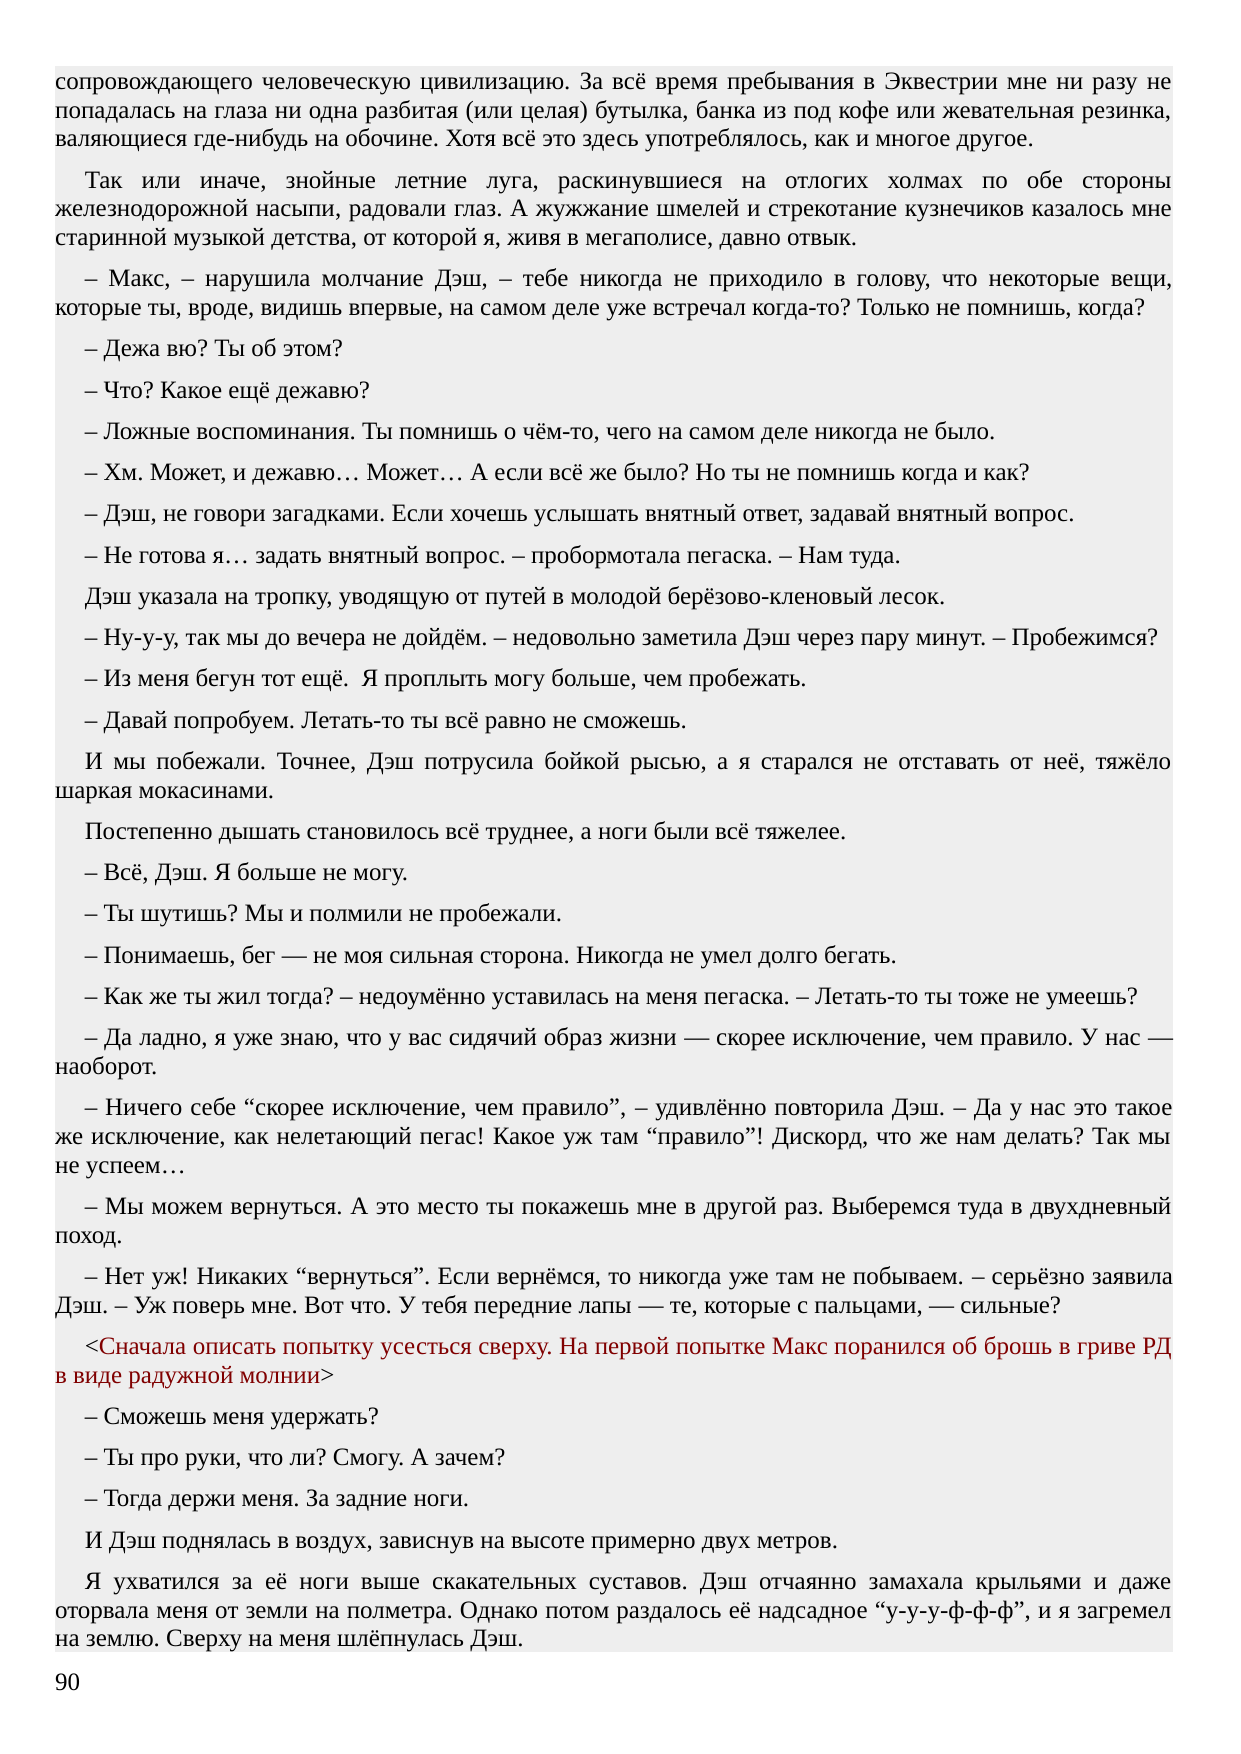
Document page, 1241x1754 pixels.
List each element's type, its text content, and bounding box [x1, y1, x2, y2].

text Я ухватился за её ноги выше скакательных суставов. Дэш отчаянно замахала крыльями и даже оторвала меня от земли на полметра. Однако потом раздалось её надсадное “у-у-у-ф-ф-ф”, и я загремел на землю. Сверху на меня шлёпнулась Дэш. [55, 1566, 1173, 1652]
text Дэш указала на тропку, уводящую от путей в молодой берёзово-кленовый лесок. [55, 581, 1173, 610]
text – Хм. Может, и дежавю… Может… А если всё же было? Но ты не помнишь когда и как? [55, 457, 1173, 486]
text И Дэш поднялась в воздух, зависнув на высоте примерно двух метров. [55, 1525, 1173, 1553]
text – Из меня бегун тот ещё. Я проплыть могу больше, чем пробежать. [55, 663, 1173, 692]
text – Как же ты жил тогда? – недоумённо уставилась на меня пегаска. – Летать-то ты тоже не умеешь? [55, 981, 1173, 1010]
text – Нет уж! Никаких “вернуться”. Если вернёмся, то никогда уже там не побываем. – серьёзно заявила Дэш. – Уж поверь мне. Вот что. У тебя передние лапы — те, которые с пальцами, — сильные? [55, 1261, 1173, 1318]
text – Давай попробуем. Летать-то ты всё равно не сможешь. [55, 705, 1173, 733]
text <Cначала описать попытку усесться сверху. На первой попытке Макс поранился об брошь в гриве РД в виде радужной молнии> [55, 1331, 1173, 1388]
text – Ничего себе “скорее исключение, чем правило”, – удивлённо повторила Дэш. – Да у нас это такое же исключение, как нелетающий пегас! Какое уж там “правило”! Дискорд, что же нам делать? Так мы не успеем… [55, 1092, 1173, 1178]
text – Что? Какое ещё дежавю? [55, 375, 1173, 403]
text – Не готова я… задать внятный вопрос. – пробормотала пегаска. – Нам туда. [55, 540, 1173, 568]
text – Понимаешь, бег — не моя сильная сторона. Никогда не умел долго бегать. [55, 940, 1173, 968]
text – Ну-у-у, так мы до вечера не дойдём. – недовольно заметила Дэш через пару минут. – Пробежимся? [55, 622, 1173, 651]
text И мы побежали. Точнее, Дэш потрусила бойкой рысью, а я старался не отставать от неё, тяжёло шаркая мокасинами. [55, 746, 1173, 803]
text – Всё, Дэш. Я больше не могу. [55, 857, 1173, 886]
text – Ты шутишь? Мы и полмили не пробежали. [55, 898, 1173, 927]
text – Макс, – нарушила молчание Дэш, – тебе никогда не приходило в голову, что некоторые вещи, которые ты, вроде, видишь впервые, на самом деле уже встречал когда-то? Только не помнишь, когда? [55, 263, 1173, 321]
text – Сможешь меня удержать? [55, 1401, 1173, 1430]
text – Тогда держи меня. За задние ноги. [55, 1483, 1173, 1512]
text – Мы можем вернуться. А это место ты покажешь мне в другой раз. Выберемся туда в двухдневный поход. [55, 1191, 1173, 1248]
text – Дежа вю? Ты об этом? [55, 333, 1173, 362]
text – Дэш, не говори загадками. Если хочешь услышать внятный ответ, задавай внятный вопрос. [55, 498, 1173, 527]
text – Да ладно, я уже знаю, что у вас сидячий образ жизни — скорее исключение, чем правило. У нас — наоборот. [55, 1022, 1173, 1080]
text сопровождающего человеческую цивилизацию. За всё время пребывания в Эквестрии мне ни разу не попадалась на глаза ни одна разбитая (или целая) бутылка, банка из под кофе или жевательная резинка, валяющиеся где-нибудь на обочине. Хотя всё это здесь употреблялось, как и многое другое. [55, 66, 1173, 152]
text Так или иначе, знойные летние луга, раскинувшиеся на отлогих холмах по обе стороны железнодорожной насыпи, радовали глаз. А жужжание шмелей и стрекотание кузнечиков казалось мне старинной музыкой детства, от которой я, живя в мегаполисе, давно отвык. [55, 165, 1173, 251]
text – Ты про руки, что ли? Смогу. А зачем? [55, 1442, 1173, 1471]
text – Ложные воспоминания. Ты помнишь о чём-то, чего на самом деле никогда не было. [55, 416, 1173, 445]
text Постепенно дышать становилось всё труднее, а ноги были всё тяжелее. [55, 816, 1173, 845]
